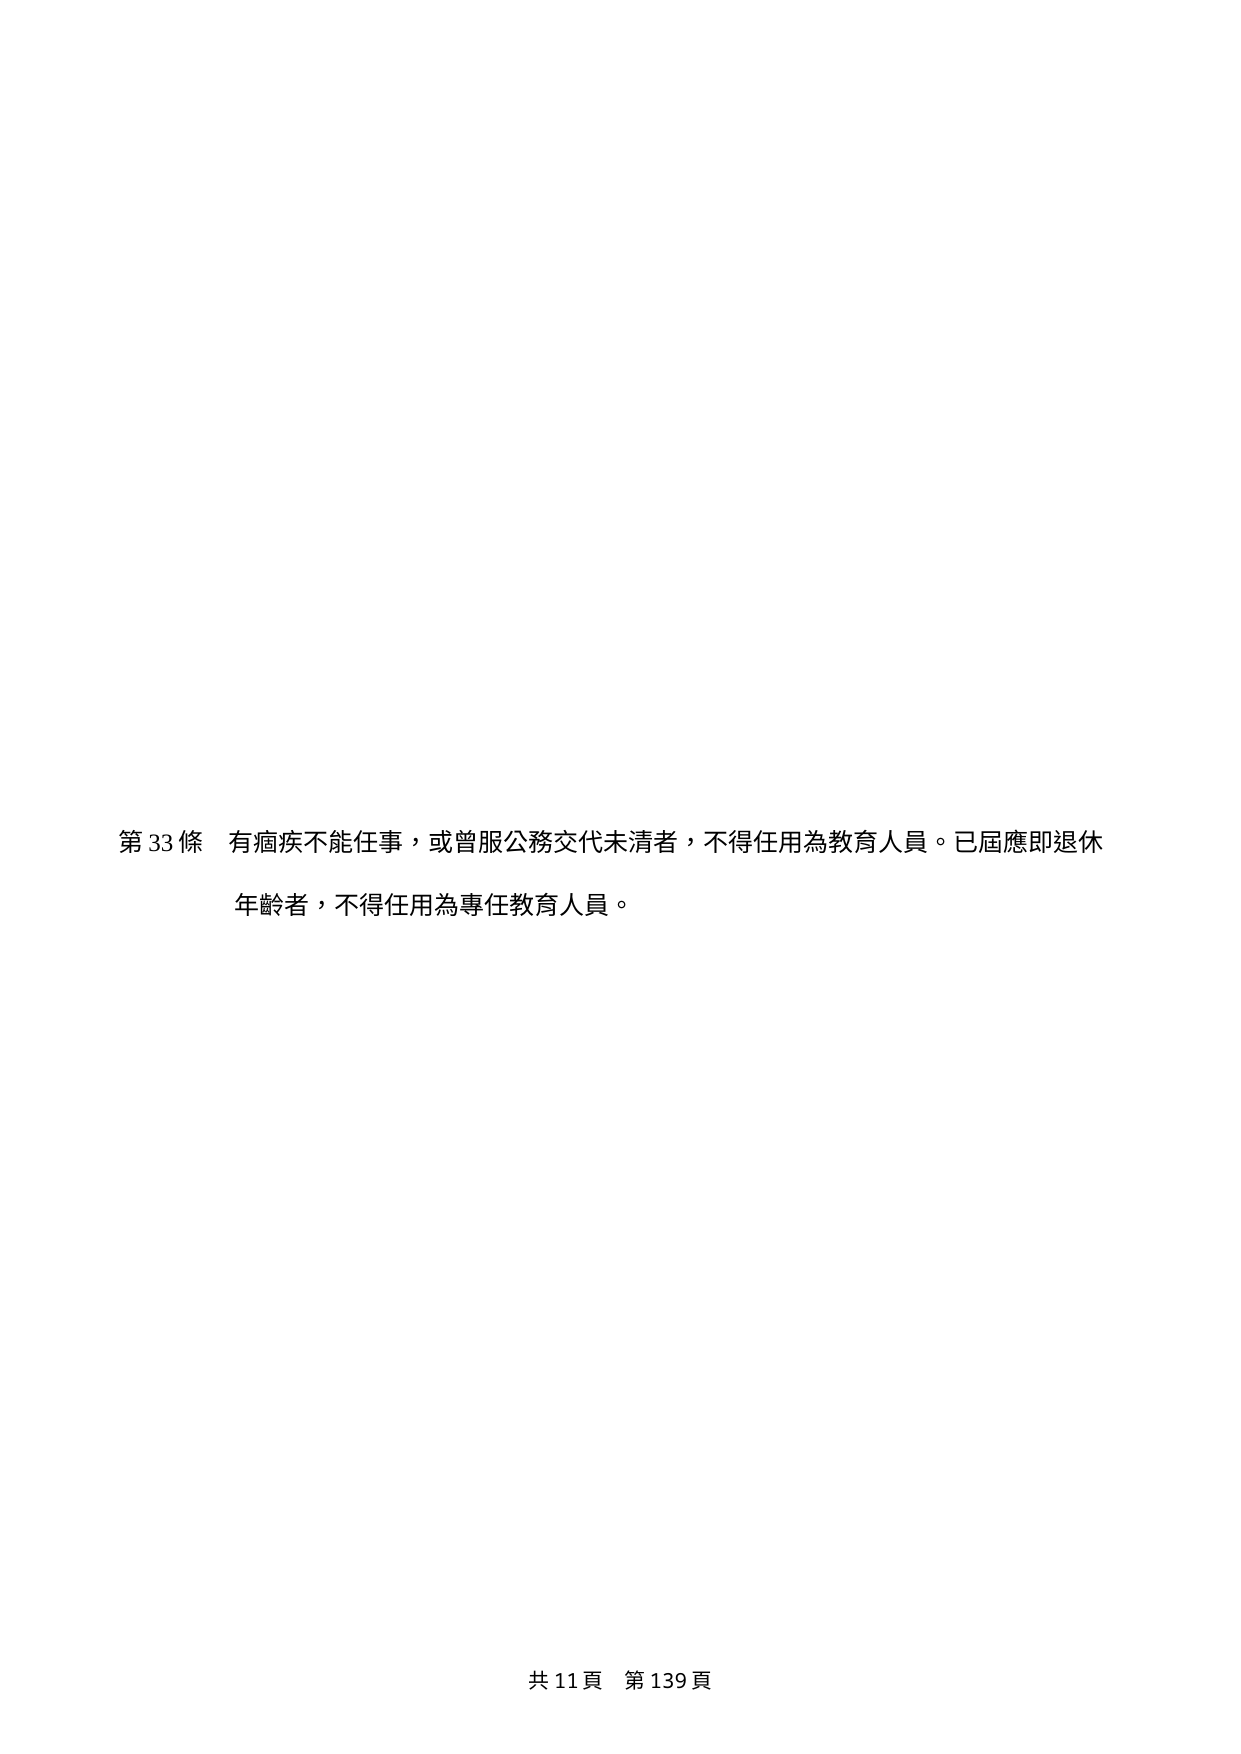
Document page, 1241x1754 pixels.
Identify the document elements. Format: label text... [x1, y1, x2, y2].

text 第33條 有痼疾不能任事，或曾服公務交代未清者，不得任用為教育人員。已屆應即退休年齡者，不得任用為專任教育人員。 [118, 799, 1122, 924]
